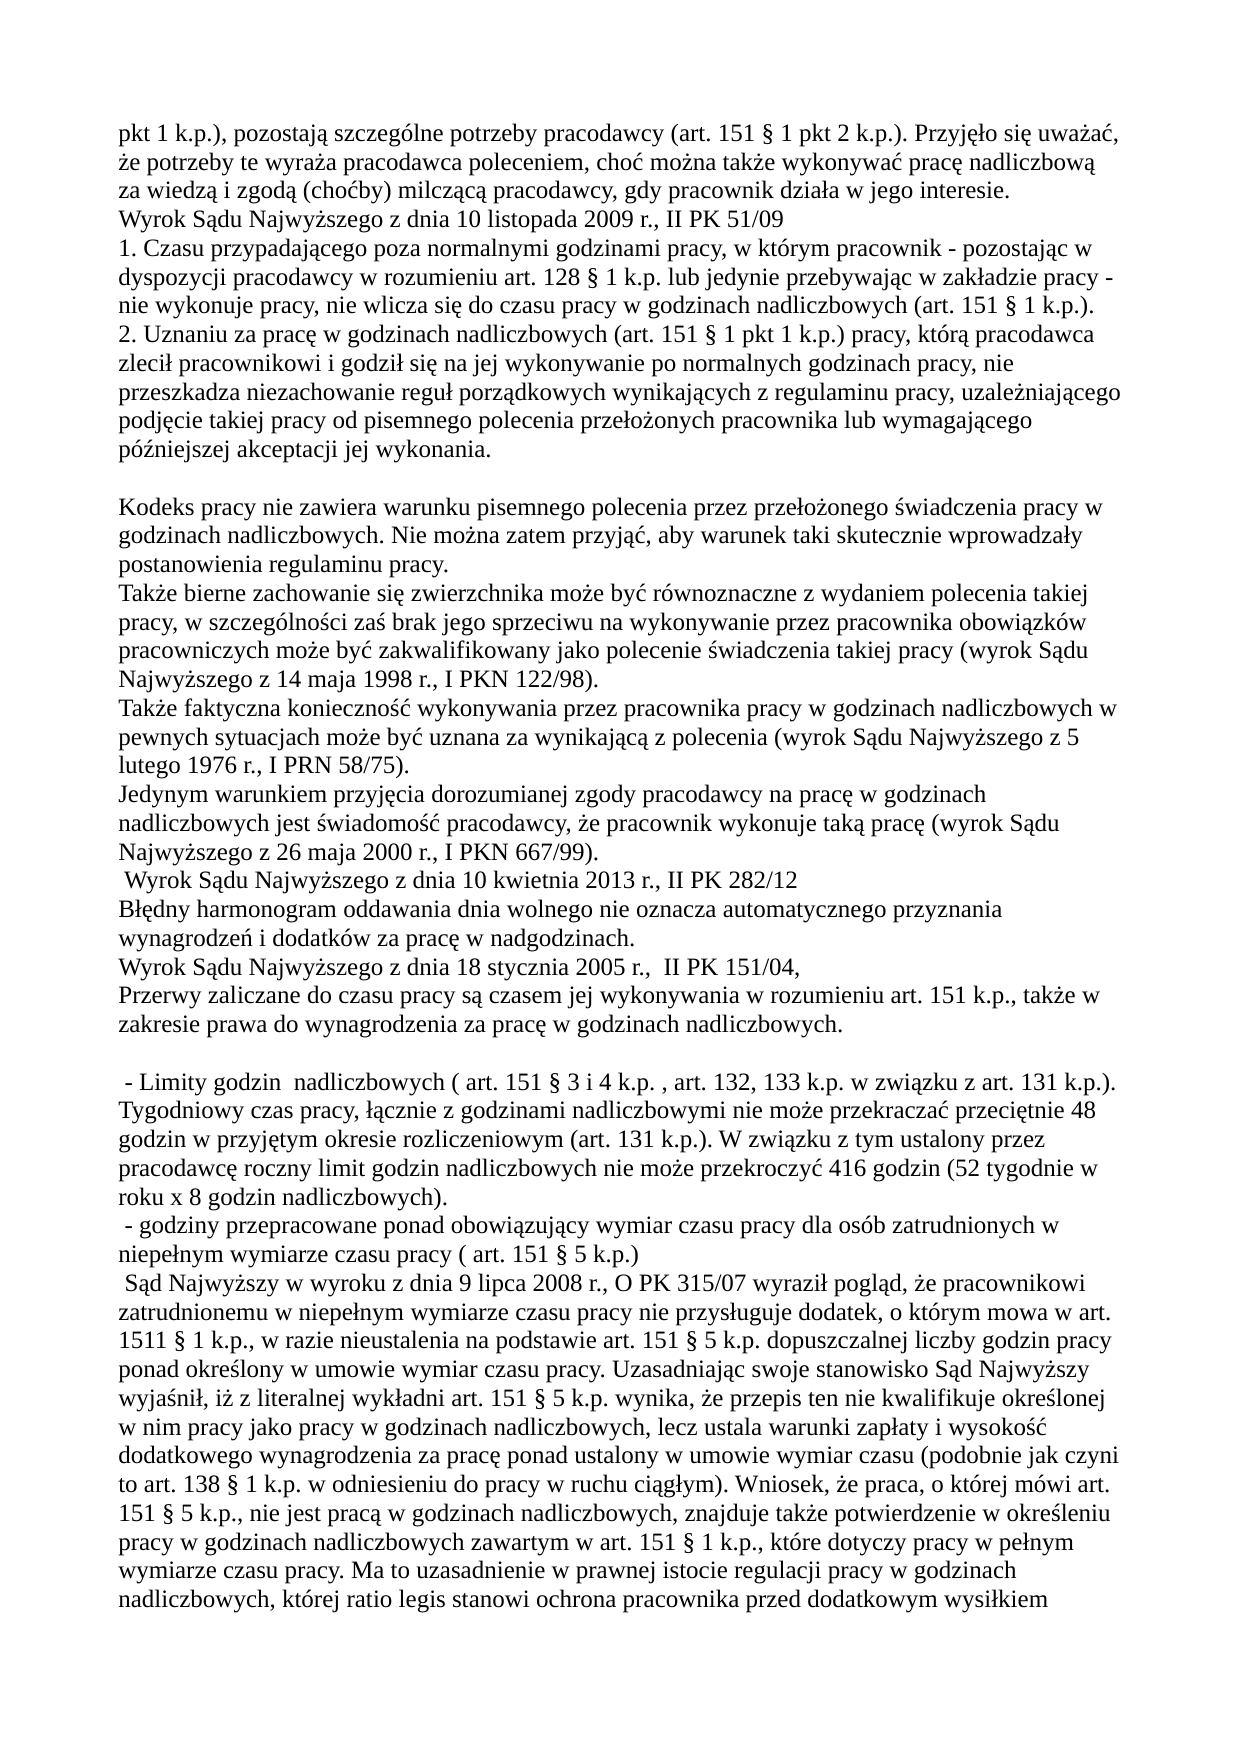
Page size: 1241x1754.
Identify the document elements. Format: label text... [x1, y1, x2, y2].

text Sąd Najwyższy w wyroku z dnia 9 lipca 2008 r., O PK 315/07 wyraził pogląd, że pracownikowi zatrudnionemu w niepełnym wymiarze czasu pracy nie przysługuje dodatek, o którym mowa w art. 1511 § 1 k.p., w razie nieustalenia na podstawie art. 151 § 5 k.p. dopuszczalnej liczby godzin pracy ponad określony w umowie wymiar czasu pracy. Uzasadniając swoje stanowisko Sąd Najwyższy wyjaśnił, iż z literalnej wykładni art. 151 § 5 k.p. wynika, że przepis ten nie kwalifikuje określonej w nim pracy jako pracy w godzinach nadliczbowych, lecz ustala warunki zapłaty i wysokość dodatkowego wynagrodzenia za pracę ponad ustalony w umowie wymiar czasu (podobnie jak czyni to art. 138 § 1 k.p. w odniesieniu do pracy w ruchu ciągłym). Wniosek, że praca, o której mówi art. 151 § 5 k.p., nie jest pracą w godzinach nadliczbowych, znajduje także potwierdzenie w określeniu pracy w godzinach nadliczbowych zawartym w art. 151 § 1 k.p., które dotyczy pracy w pełnym wymiarze czasu pracy. Ma to uzasadnienie w prawnej istocie regulacji pracy w godzinach nadliczbowych, której ratio legis stanowi ochrona pracownika przed dodatkowym wysiłkiem [118, 1268, 1122, 1613]
text Tygodniowy czas pracy, łącznie z godzinami nadliczbowymi nie może przekraczać przeciętnie 48 godzin w przyjętym okresie rozliczeniowym (art. 131 k.p.). W związku z tym ustalony przez pracodawcę roczny limit godzin nadliczbowych nie może przekroczyć 416 godzin (52 tygodnie w roku x 8 godzin nadliczbowych). [118, 1096, 1122, 1211]
text Także faktyczna konieczność wykonywania przez pracownika pracy w godzinach nadliczbowych w pewnych sytuacjach może być uznana za wynikającą z polecenia (wyrok Sądu Najwyższego z 5 lutego 1976 r., I PRN 58/75). [118, 693, 1122, 779]
text Jedynym warunkiem przyjęcia dorozumianej zgody pracodawcy na pracę w godzinach nadliczbowych jest świadomość pracodawcy, że pracownik wykonuje taką pracę (wyrok Sądu Najwyższego z 26 maja 2000 r., I PKN 667/99). [118, 779, 1122, 866]
text - godziny przepracowane ponad obowiązujący wymiar czasu pracy dla osób zatrudnionych w niepełnym wymiarze czasu pracy ( art. 151 § 5 k.p.) [118, 1211, 1122, 1268]
text Przerwy zaliczane do czasu pracy są czasem jej wykonywania w rozumieniu art. 151 k.p., także w zakresie prawa do wynagrodzenia za pracę w godzinach nadliczbowych. [118, 981, 1122, 1038]
text Także bierne zachowanie się zwierzchnika może być równoznaczne z wydaniem polecenia takiej pracy, w szczególności zaś brak jego sprzeciwu na wykonywanie przez pracownika obowiązków pracowniczych może być zakwalifikowany jako polecenie świadczenia takiej pracy (wyrok Sądu Najwyższego z 14 maja 1998 r., I PKN 122/98). [118, 578, 1122, 693]
text - Limity godzin nadliczbowych ( art. 151 § 3 i 4 k.p. , art. 132, 133 k.p. w związku z art. 131 k.p.). [118, 1067, 1122, 1096]
text Błędny harmonogram oddawania dnia wolnego nie oznacza automatycznego przyznania wynagrodzeń i dodatków za pracę w nadgodzinach. [118, 894, 1122, 952]
text Wyrok Sądu Najwyższego z dnia 10 kwietnia 2013 r., II PK 282/12 [118, 866, 1122, 894]
text 1. Czasu przypadającego poza normalnymi godzinami pracy, w którym pracownik - pozostając w dyspozycji pracodawcy w rozumieniu art. 128 § 1 k.p. lub jedynie przebywając w zakładzie pracy - nie wykonuje pracy, nie wlicza się do czasu pracy w godzinach nadliczbowych (art. 151 § 1 k.p.). [118, 233, 1122, 319]
text 2. Uznaniu za pracę w godzinach nadliczbowych (art. 151 § 1 pkt 1 k.p.) pracy, którą pracodawca zlecił pracownikowi i godził się na jej wykonywanie po normalnych godzinach pracy, nie przeszkadza niezachowanie reguł porządkowych wynikających z regulaminu pracy, uzależniającego podjęcie takiej pracy od pisemnego polecenia przełożonych pracownika lub wymagającego późniejszej akceptacji jej wykonania. [118, 319, 1122, 463]
text Wyrok Sądu Najwyższego z dnia 10 listopada 2009 r., II PK 51/09 [118, 204, 1122, 233]
text Wyrok Sądu Najwyższego z dnia 18 stycznia 2005 r., II PK 151/04, [118, 952, 1122, 981]
text pkt 1 k.p.), pozostają szczególne potrzeby pracodawcy (art. 151 § 1 pkt 2 k.p.). Przyjęło się uważać, że potrzeby te wyraża pracodawca poleceniem, choć można także wykonywać pracę nadliczbową za wiedzą i zgodą (choćby) milczącą pracodawcy, gdy pracownik działa w jego interesie. [118, 118, 1122, 204]
text Kodeks pracy nie zawiera warunku pisemnego polecenia przez przełożonego świadczenia pracy w godzinach nadliczbowych. Nie można zatem przyjąć, aby warunek taki skutecznie wprowadzały postanowienia regulaminu pracy. [118, 492, 1122, 578]
